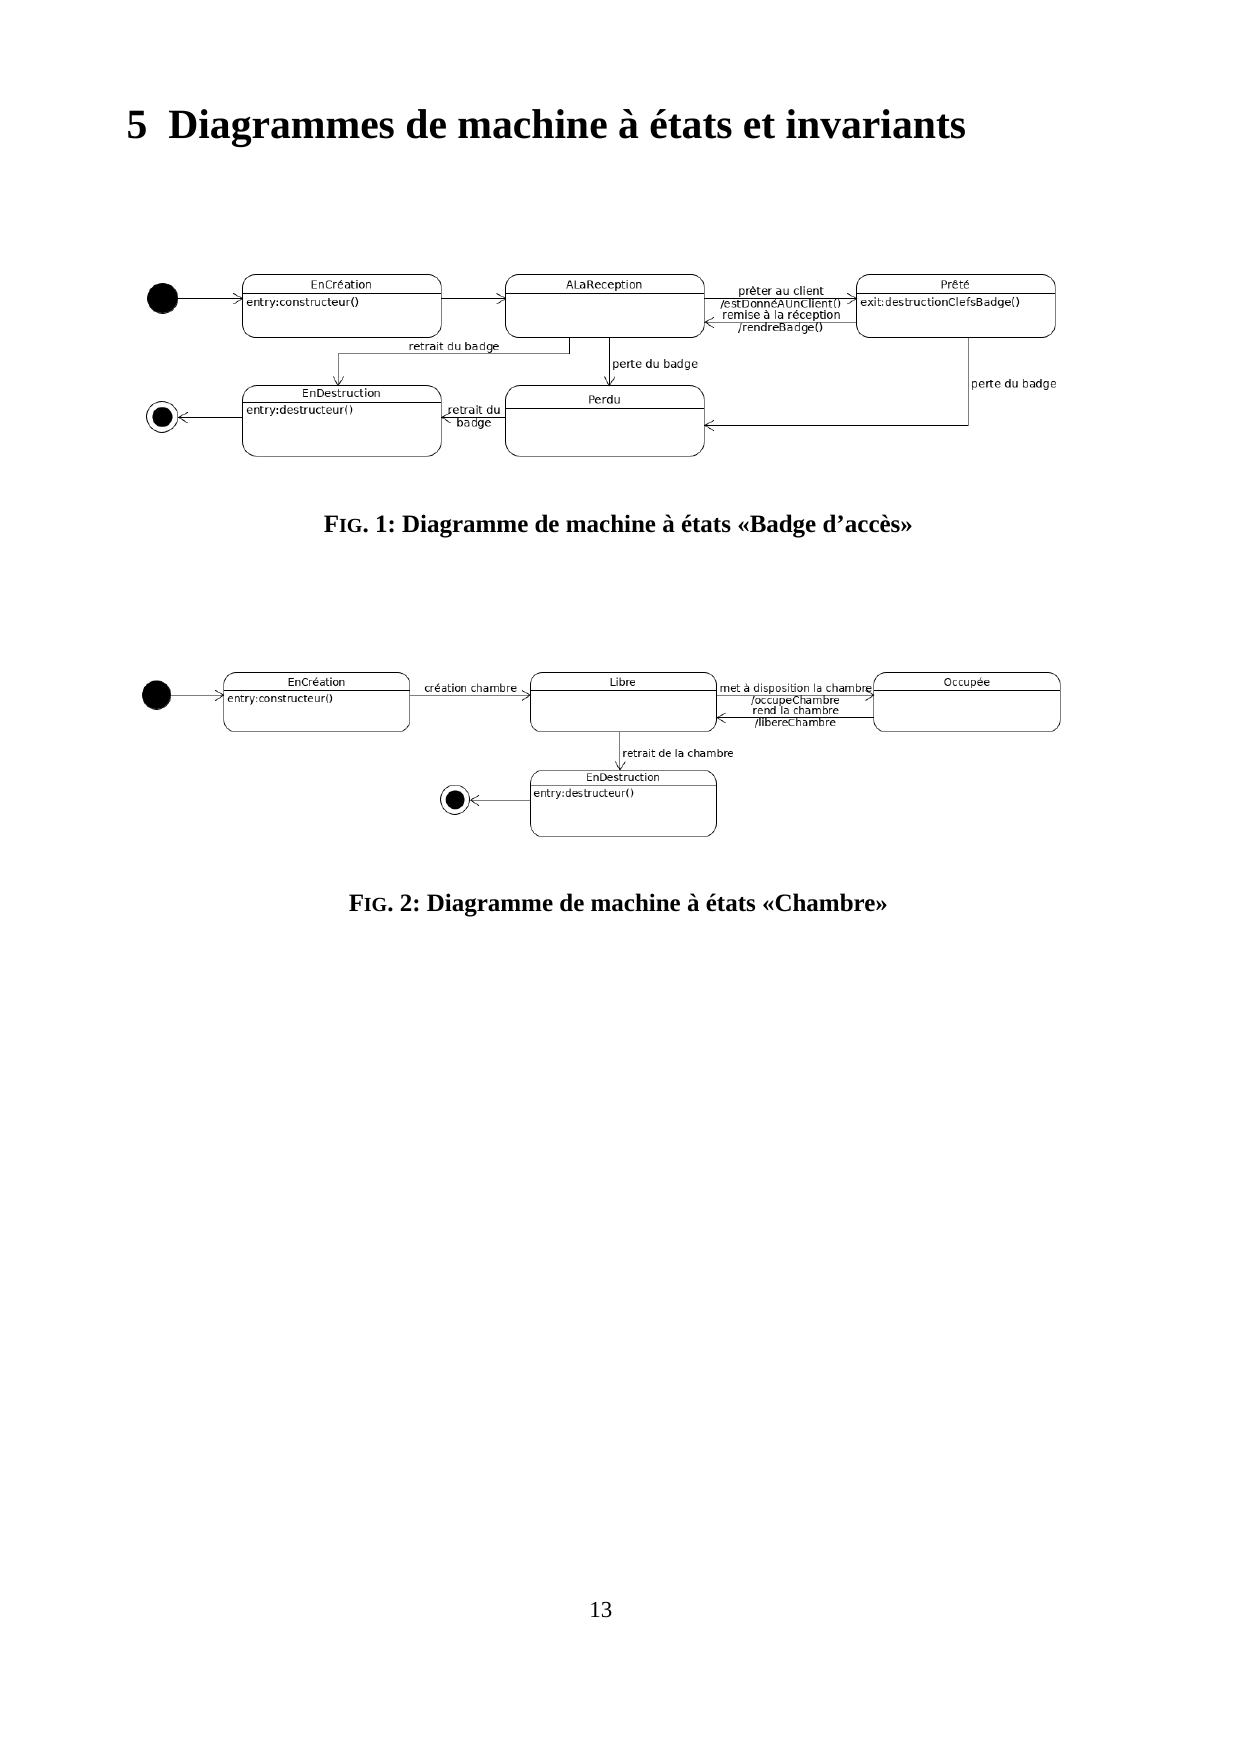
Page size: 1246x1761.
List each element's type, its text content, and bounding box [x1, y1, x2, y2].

subtitle 5 Diagrammes de machine à états et invariants [126, 100, 1075, 148]
picture [126, 657, 1075, 852]
text Fig. 1: Diagramme de machine à états «Badge d’accès» [126, 509, 1075, 538]
picture [130, 258, 1079, 472]
text Fig. 2: Diagramme de machine à états «Chambre» [126, 888, 1075, 917]
